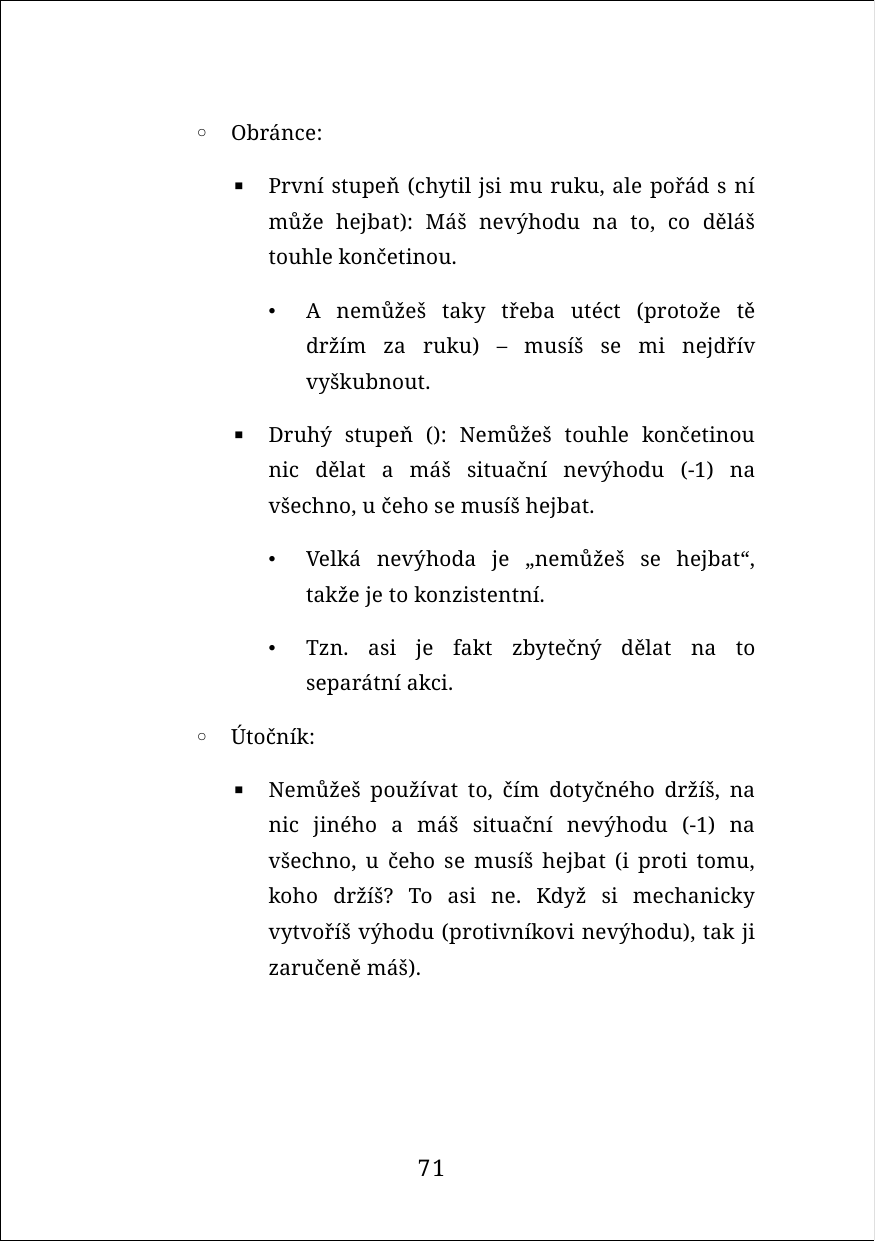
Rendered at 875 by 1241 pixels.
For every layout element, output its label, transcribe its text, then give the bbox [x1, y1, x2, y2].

list Druhý stupeň (): Nemůžeš touhle končetinou nic dělat a máš situační nevýhodu (-1) na všechno, u čeho se musíš hejbat. [231, 420, 756, 519]
list A nemůžeš taky třeba utéct (protože tě držím za ruku) – musíš se mi nejdřív vyškubnout. [268, 296, 756, 395]
list Tzn. asi je fakt zbytečný dělat na to separátní akci. [268, 633, 756, 697]
list Nemůžeš používat to, čím dotyčného držíš, na nic jiného a máš situační nevýhodu (-1) na všechno, u čeho se musíš hejbat (i proti tomu, koho držíš? To asi ne. Když si mechanicky vytvoříš výhodu (protivníkovi nevýhodu), tak ji zaručeně máš). [231, 775, 756, 981]
list Obránce: [193, 118, 756, 147]
list Velká nevýhoda je „nemůžeš se hejbat“, takže je to konzistentní. [268, 544, 756, 608]
list Útočník: [193, 722, 756, 750]
list První stupeň (chytil jsi mu ruku, ale pořád s ní může hejbat): Máš nevýhodu na to, co děláš touhle končetinou. [231, 171, 756, 271]
